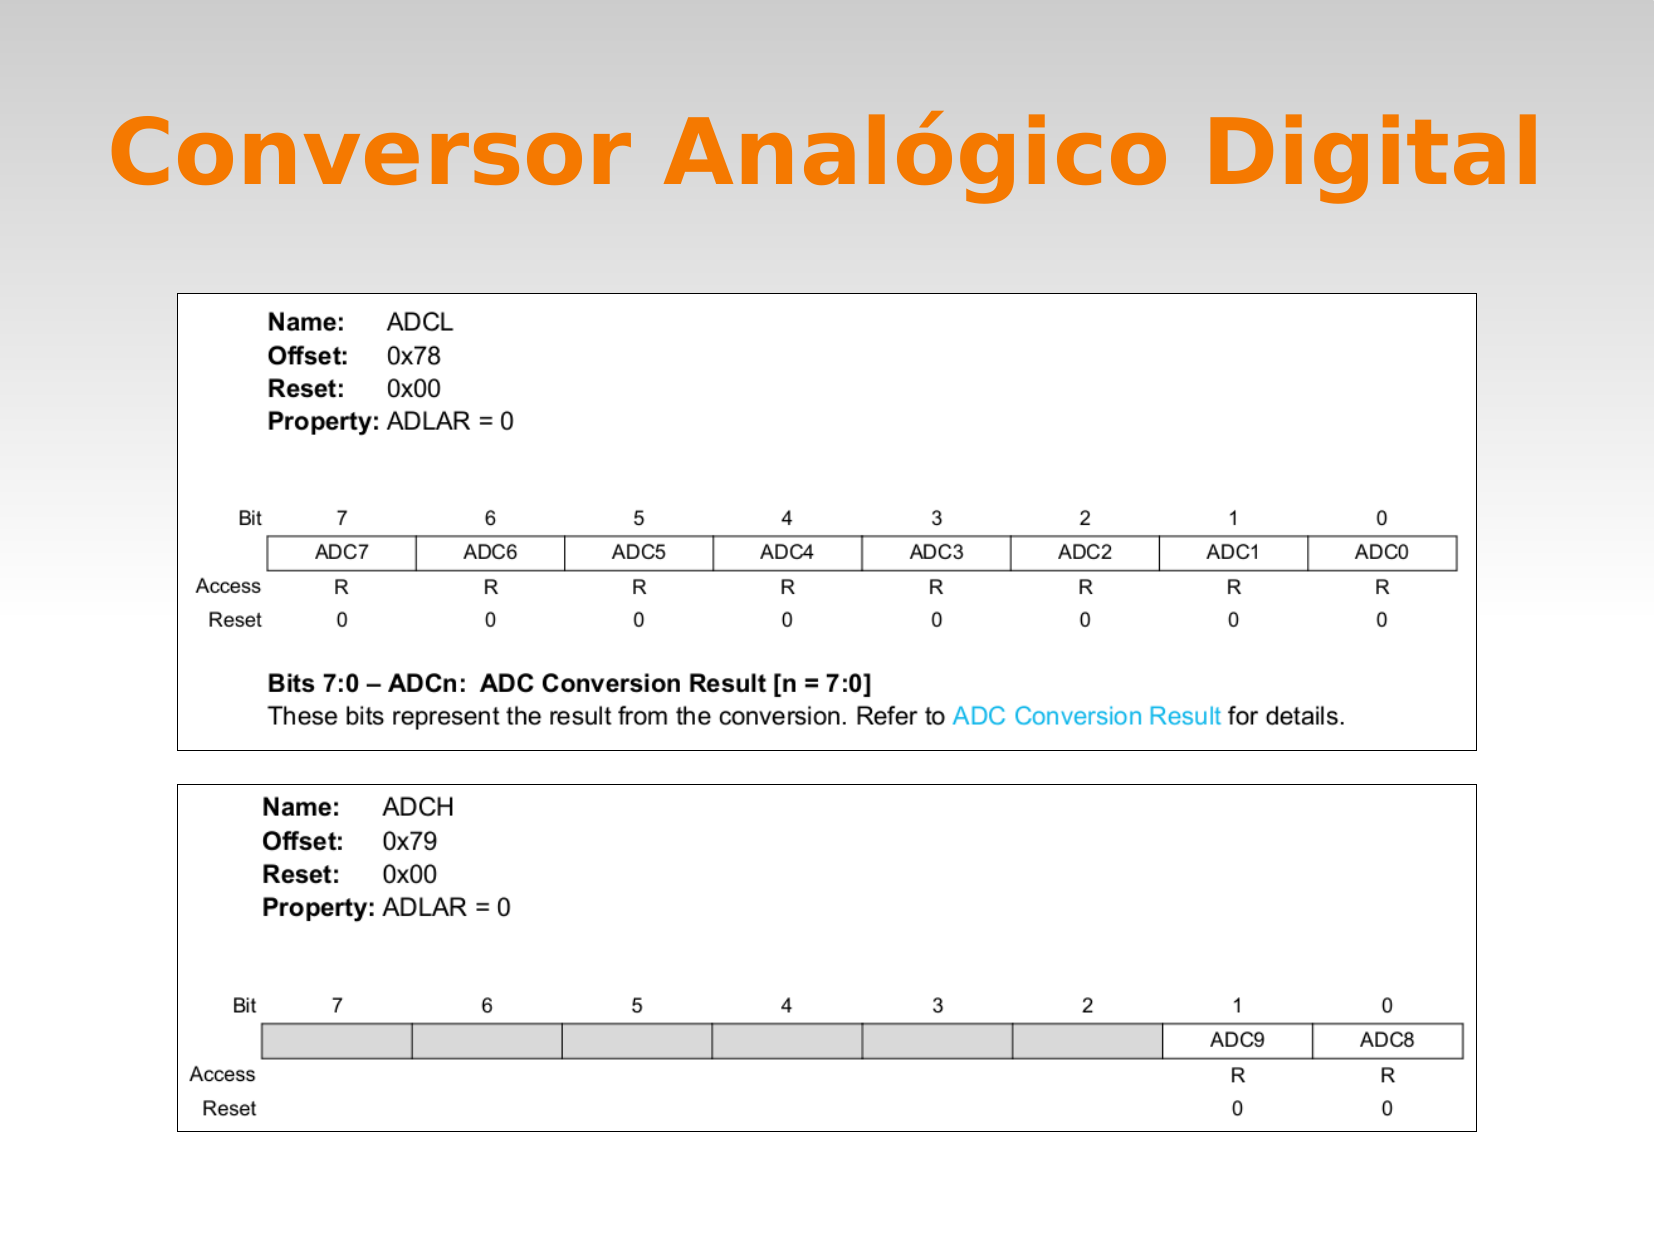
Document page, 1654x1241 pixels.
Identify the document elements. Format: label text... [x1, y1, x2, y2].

title Conversor Analógico Digital [82, 49, 1571, 257]
picture [177, 784, 1477, 1132]
picture [177, 293, 1477, 751]
